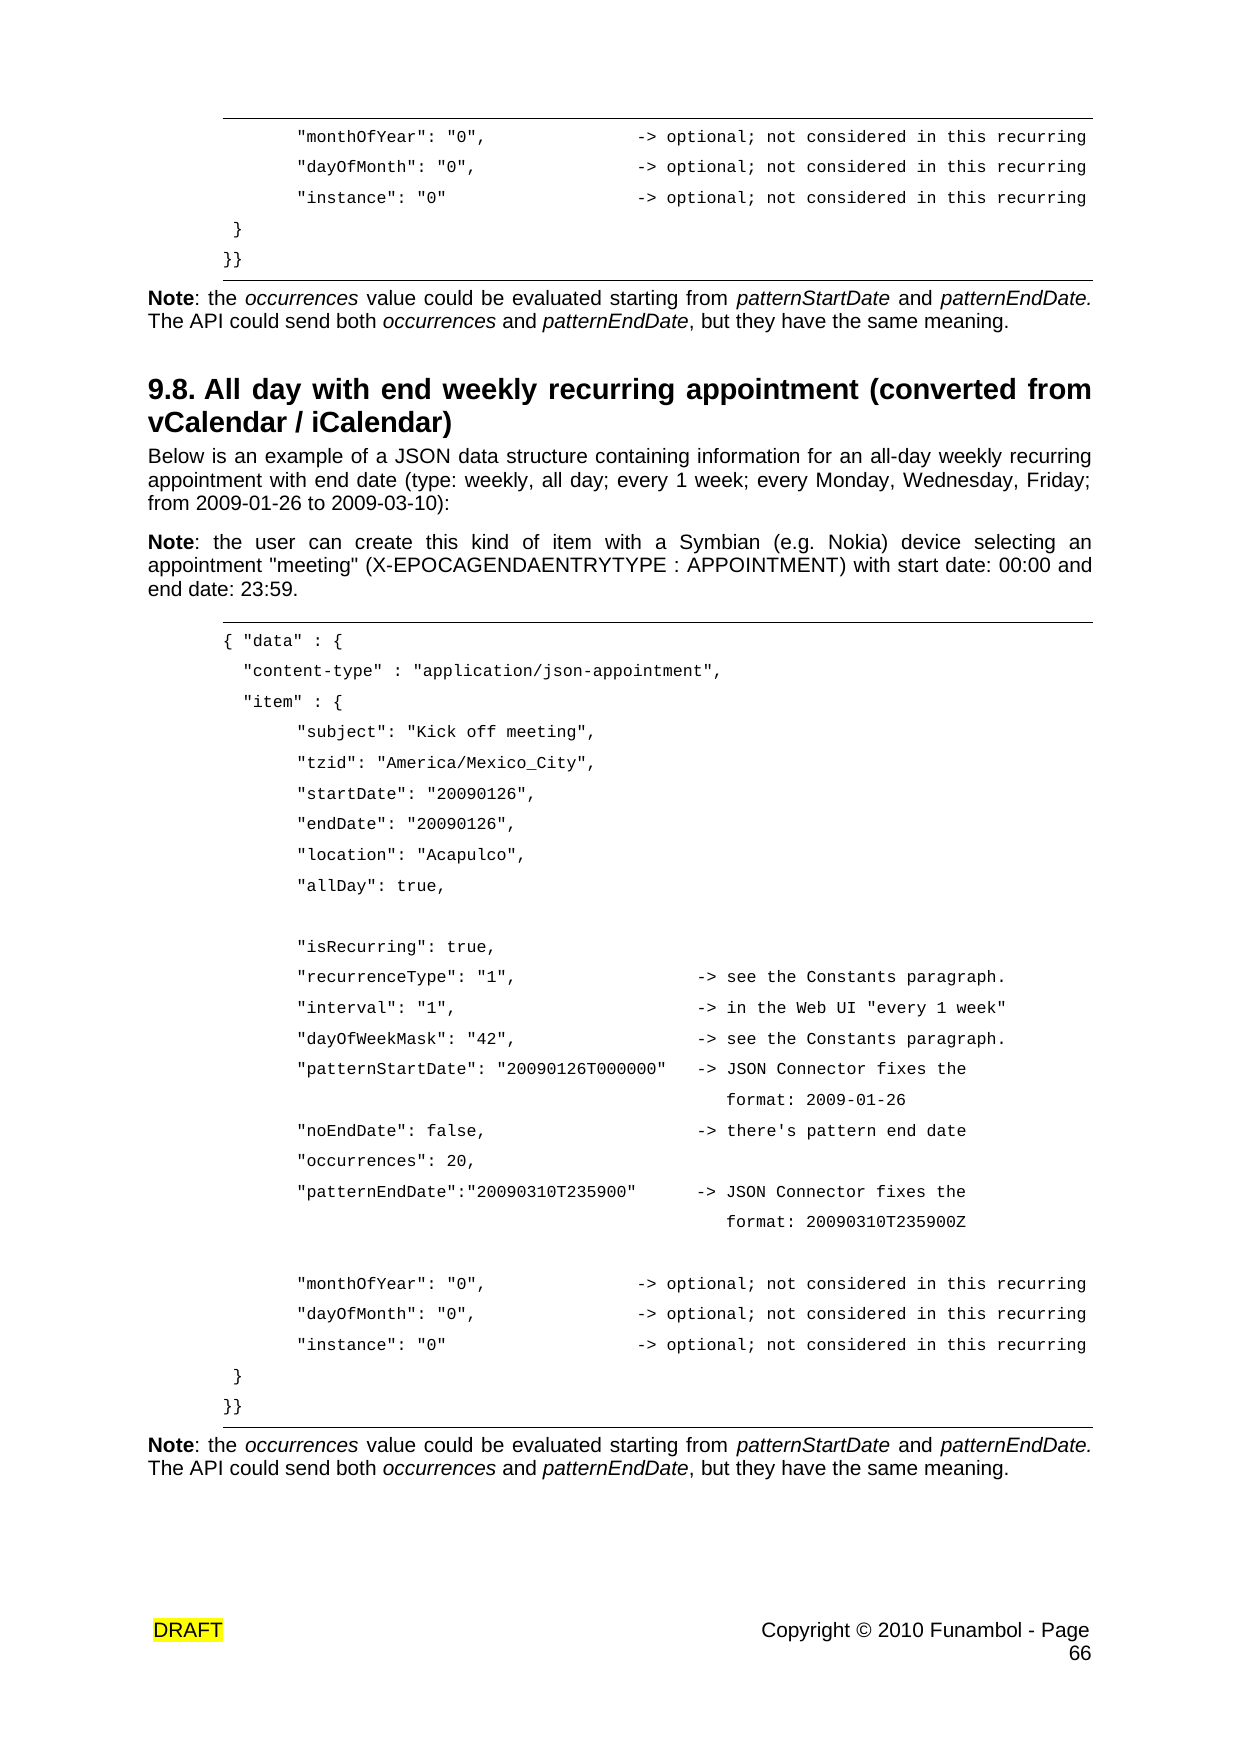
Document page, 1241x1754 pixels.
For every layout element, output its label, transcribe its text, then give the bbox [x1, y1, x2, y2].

text "dayOfMonth": "0", -> optional; not considered in this recurring [223, 149, 1093, 178]
text }} [223, 241, 1093, 280]
text "instance": "0" -> optional; not considered in this recurring [223, 1326, 1093, 1355]
text "isRecurring": true, [223, 928, 1093, 957]
text "tzid": "America/Mexico_City", [223, 744, 1093, 773]
text "content-type" : "application/json-appointment", [223, 652, 1093, 682]
text "location": "Acapulco", [223, 836, 1093, 865]
text "recurrenceType": "1", -> see the Constants paragraph. [223, 959, 1093, 988]
text "dayOfMonth": "0", -> optional; not considered in this recurring [223, 1296, 1093, 1325]
text "instance": "0" -> optional; not considered in this recurring [223, 179, 1093, 208]
text Below is an example of a JSON data structure containing information for an all-day weekly recurring appointment with end date (type: weekly, all day; every 1 week; every Monday, Wednesday, Friday; from 2009-01-26 to 2009-03-10): [148, 444, 1093, 515]
text Note: the occurrences value could be evaluated starting from patternStartDate and patternEndDate. The API could send both occurrences and patternEndDate, but they have the same meaning. [148, 1433, 1093, 1480]
text } [223, 210, 1093, 239]
text "endDate": "20090126", [223, 806, 1093, 835]
text "patternEndDate":"20090310T235900" -> JSON Connector fixes the [223, 1173, 1093, 1202]
text "occurrences": 20, [223, 1142, 1093, 1172]
text "monthOfYear": "0", -> optional; not considered in this recurring [223, 1265, 1093, 1294]
text "dayOfWeekMask": "42", -> see the Constants paragraph. [223, 1020, 1093, 1049]
text "patternStartDate": "20090126T000000" -> JSON Connector fixes the [223, 1051, 1093, 1080]
text "subject": "Kick off meeting", [223, 714, 1093, 743]
text "startDate": "20090126", [223, 775, 1093, 804]
text "monthOfYear": "0", -> optional; not considered in this recurring [223, 119, 1093, 147]
text { "data" : { [223, 623, 1093, 651]
text "interval": "1", -> in the Web UI "every 1 week" [223, 989, 1093, 1018]
text "allDay": true, [223, 867, 1093, 896]
text "item" : { [223, 683, 1093, 712]
text format: 2009-01-26 [223, 1081, 1093, 1110]
text Note: the occurrences value could be evaluated starting from patternStartDate and patternEndDate. The API could send both occurrences and patternEndDate, but they have the same meaning. [148, 286, 1093, 333]
text "noEndDate": false, -> there's pattern end date [223, 1112, 1093, 1141]
subtitle All day with end weekly recurring appointment (converted from vCalendar / iCalendar) [148, 373, 1093, 438]
text }} [223, 1387, 1093, 1427]
text format: 20090310T235900Z [223, 1204, 1093, 1233]
text } [223, 1357, 1093, 1386]
text Note: the user can create this kind of item with a Symbian (e.g. Nokia) device selecting an appointment "meeting" (X-EPOCAGENDAENTRYTYPE : APPOINTMENT) with start date: 00:00 and end date: 23:59. [148, 530, 1093, 601]
